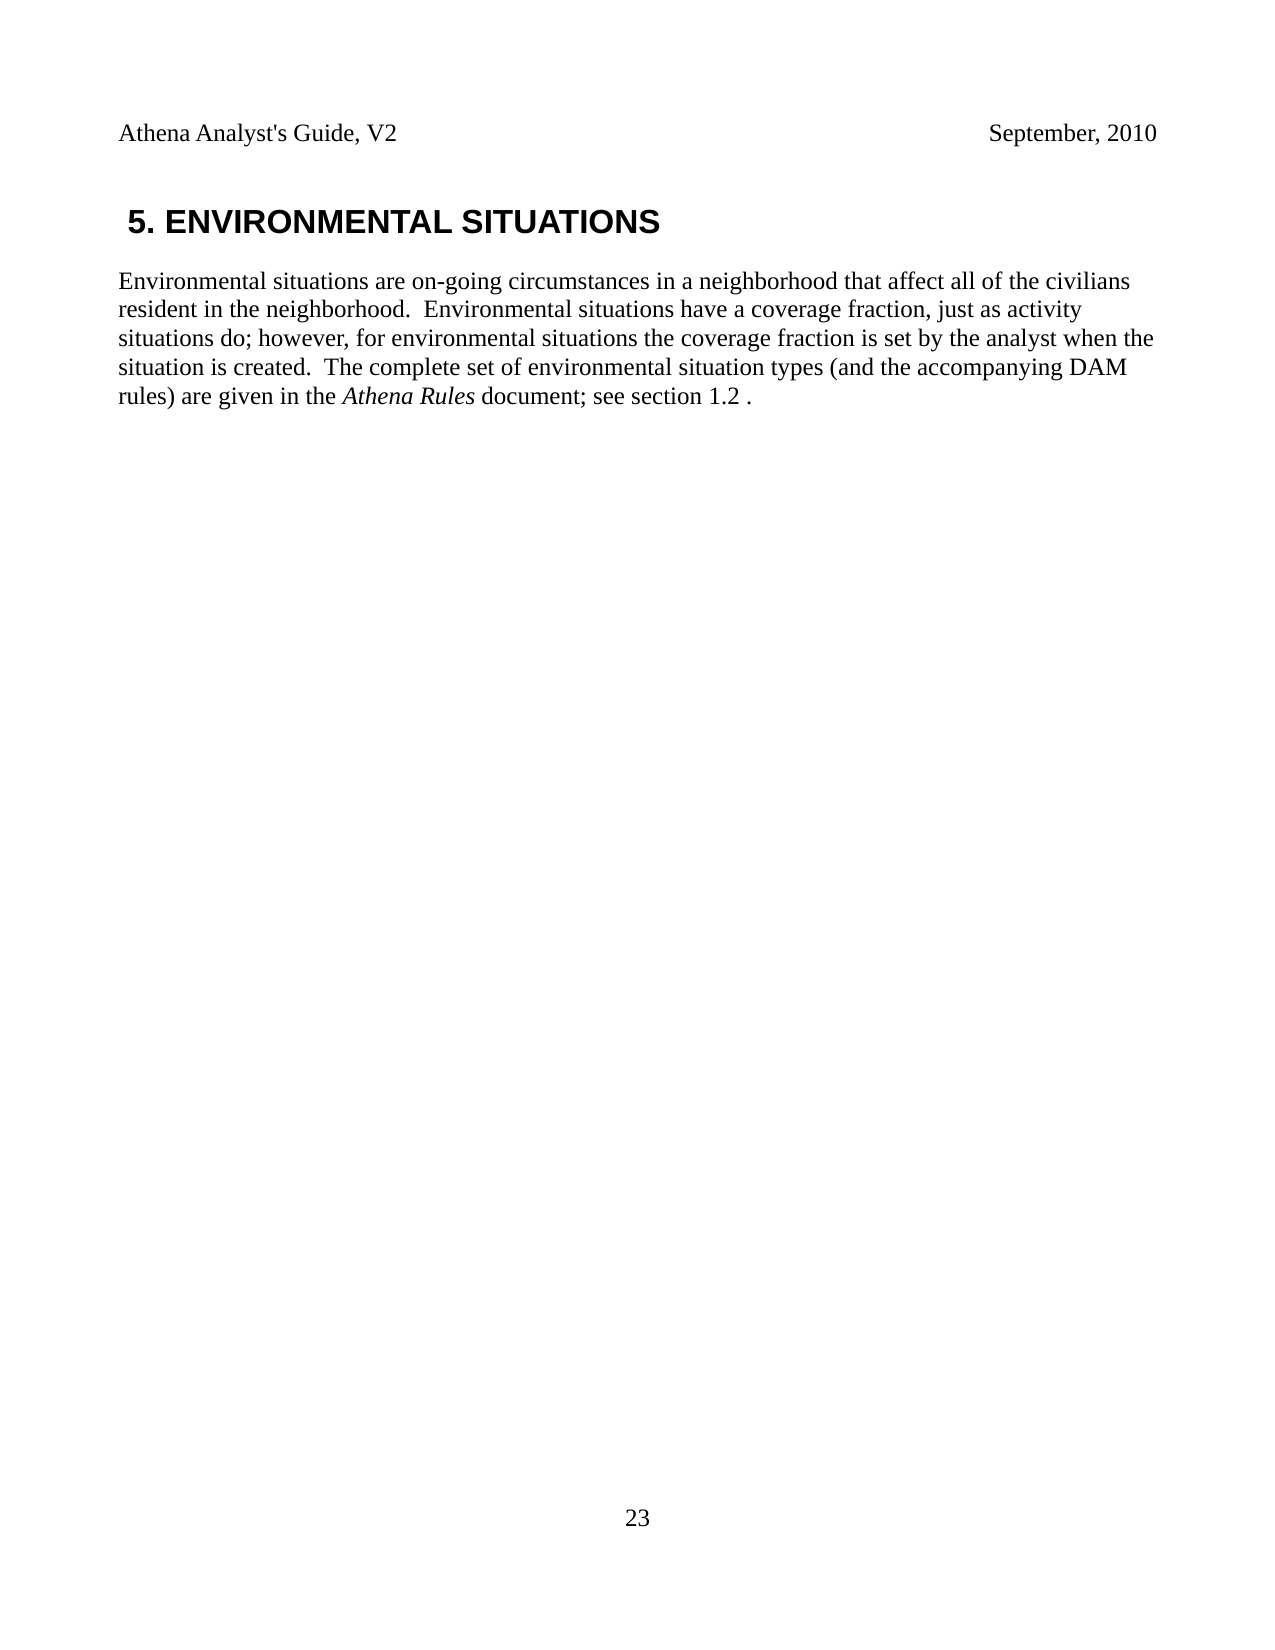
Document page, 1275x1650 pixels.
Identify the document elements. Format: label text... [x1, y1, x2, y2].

subtitle Environmental Situations [118, 202, 1157, 240]
text Environmental situations are on-going circumstances in a neighborhood that affect all of the civilians resident in the neighborhood. Environmental situations have a coverage fraction, just as activity situations do; however, for environmental situations the coverage fraction is set by the analyst when the situation is created. The complete set of environmental situation types (and the accompanying DAM rules) are given in the Athena Rules document; see section 1.2 . [118, 266, 1157, 409]
